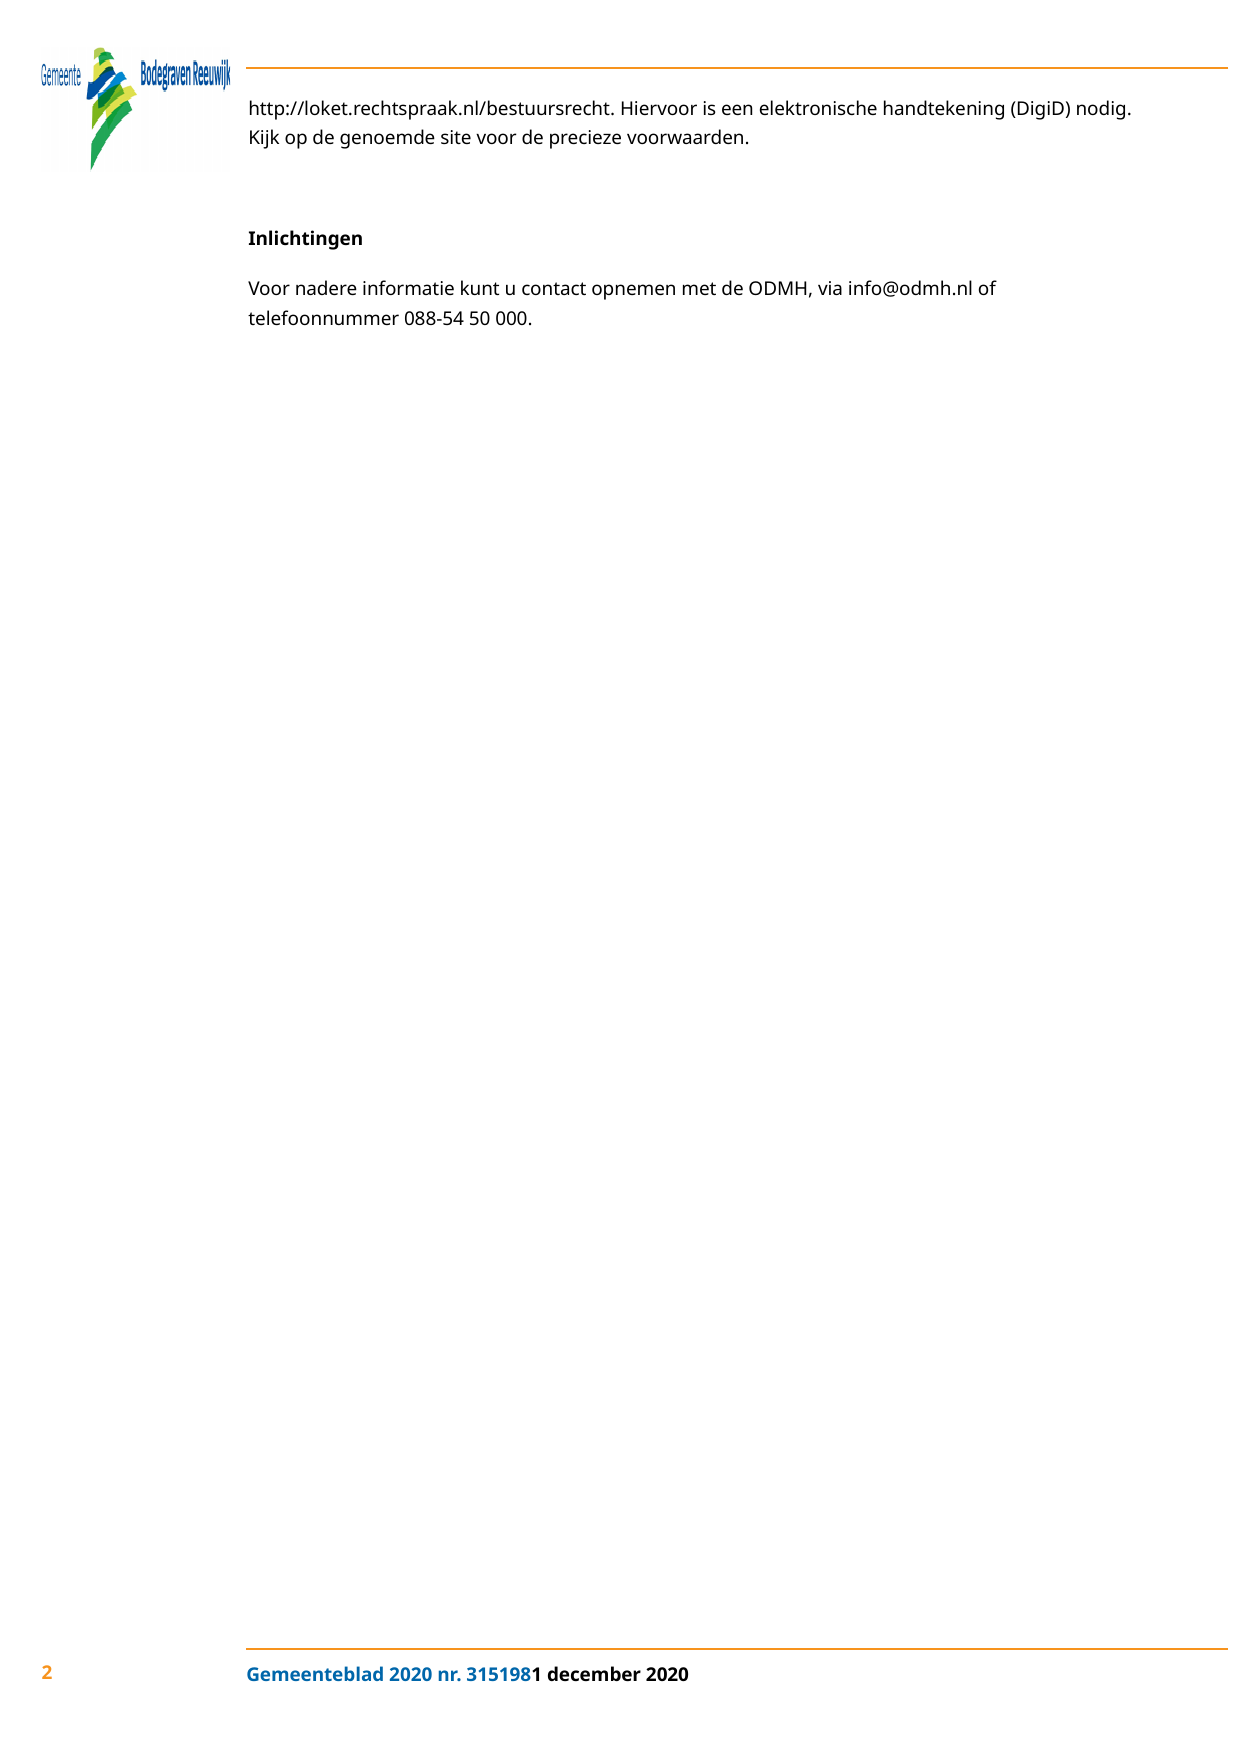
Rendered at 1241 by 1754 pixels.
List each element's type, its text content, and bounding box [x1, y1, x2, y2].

text http://loket.rechtspraak.nl/bestuursrecht. Hiervoor is een elektronische handtekening (DigiD) nodig. Kijk op de genoemde site voor de precieze voorwaarden. [248, 95, 1152, 150]
text Voor nadere informatie kunt u contact opnemen met de ODMH, via info@odmh.nl of telefoonnummer 088-54 50 000. [248, 276, 1152, 331]
picture [41, 47, 231, 172]
text Inlichtingen [248, 225, 1152, 251]
